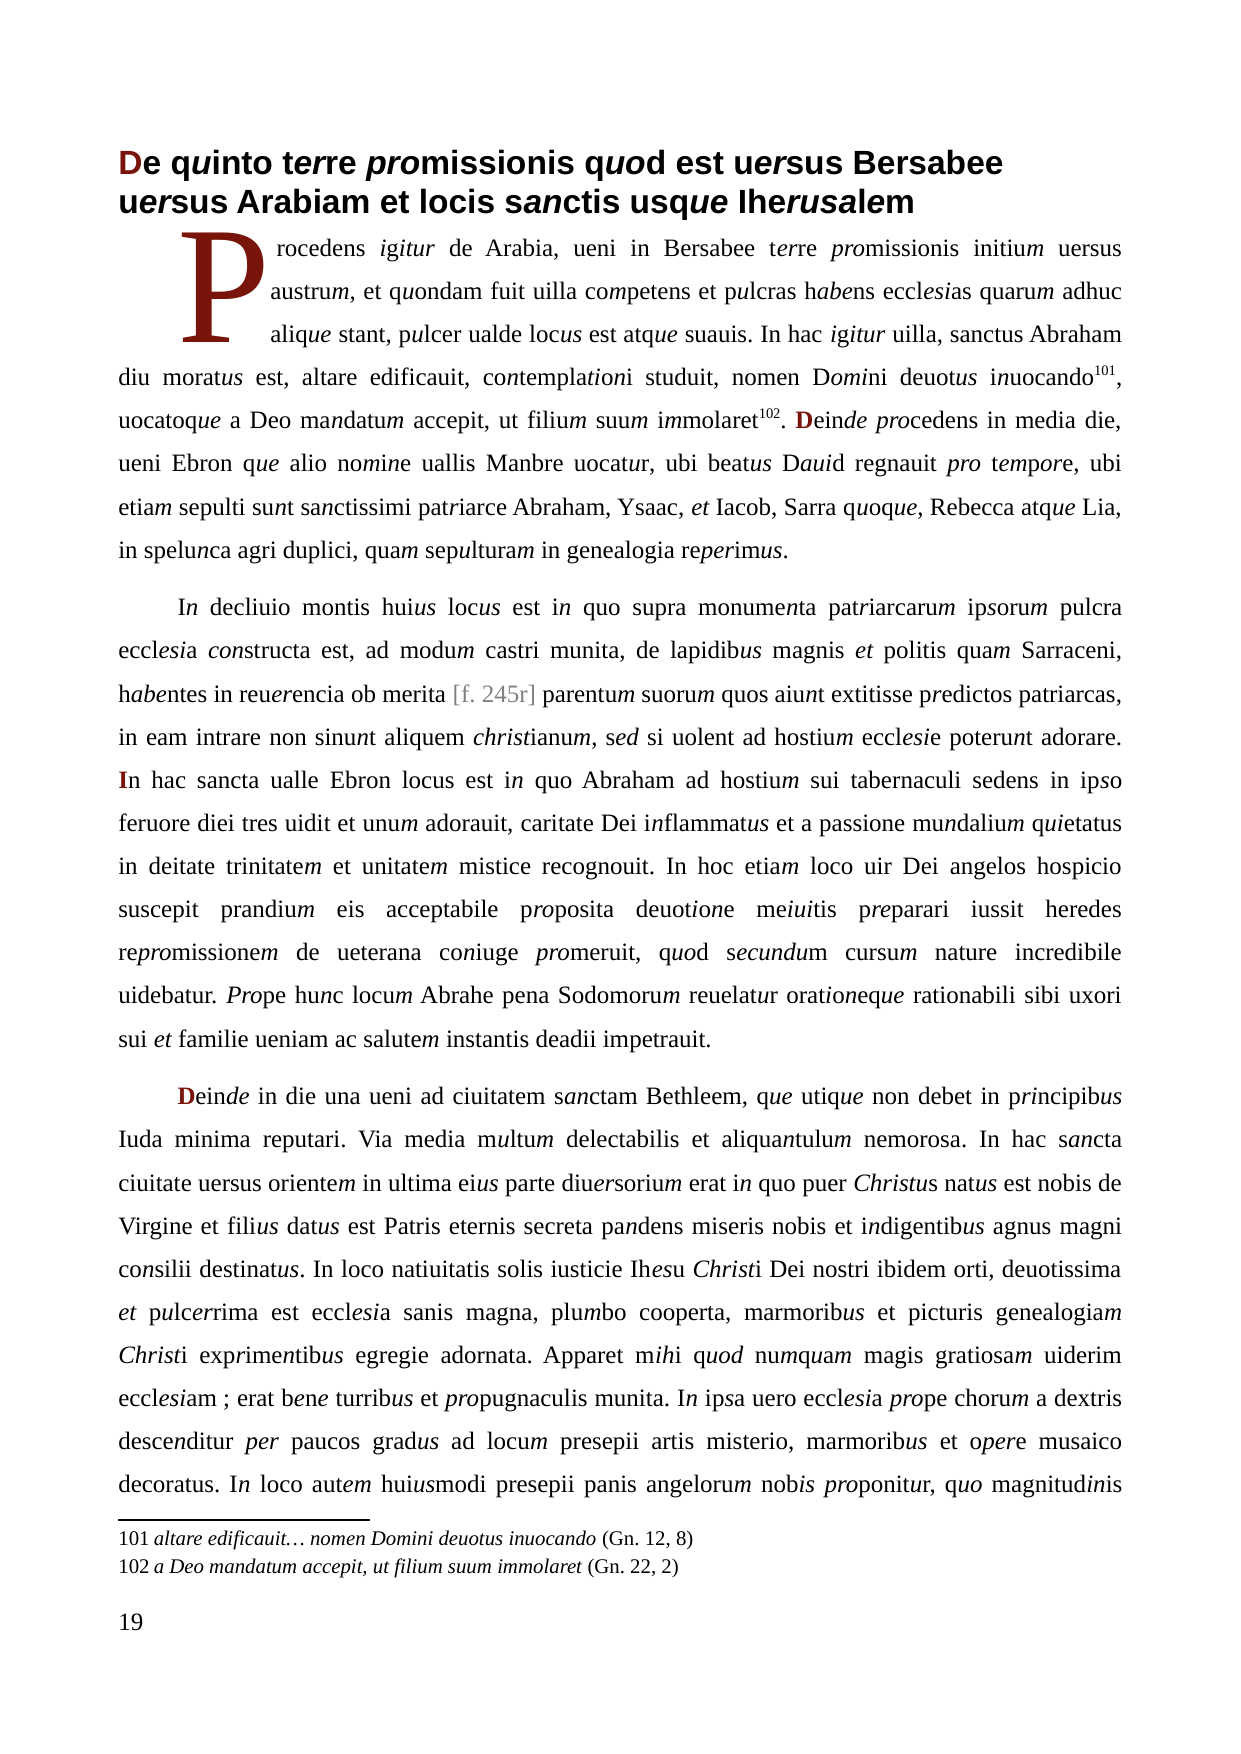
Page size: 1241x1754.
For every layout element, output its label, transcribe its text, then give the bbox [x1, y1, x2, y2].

text Deinde in die una ueni ad ciuitatem sanctam Bethleem, que utique non debet in principibus Iuda minima reputari. Via media multum delectabilis et aliquantulum nemorosa. In hac sancta ciuitate uersus orientem in ultima eius parte diuersorium erat in quo puer Christus natus est nobis de Virgine et filius datus est Patris eternis secreta pandens miseris nobis et indigentibus agnus magni consilii destinatus. In loco natiuitatis solis iusticie Ihesu Christi Dei nostri ibidem orti, deuotissima et pulcerrima est ecclesia sanis magna, plumbo cooperta, marmoribus et picturis genealogiam Christi exprimentibus egregie adornata. Apparet mihi quod numquam magis gratiosam uiderim ecclesiam ; erat bene turribus et propugnaculis munita. In ipsa uero ecclesia prope chorum a dextris descenditur per paucos gradus ad locum presepii artis misterio, marmoribus et opere musaico decoratus. In loco autem huiusmodi presepii panis angelorum nobis proponitur, quo magnitudinis [118, 1081, 1122, 1498]
text De quinto terre promissionis quod est uersus Bersabee uersus Arabiam et locis sanctis usque Iherusalem [118, 143, 1122, 220]
text altare edificauit… nomen Domini deuotus inuocando (Gn. 12, 8) [118, 1526, 1122, 1550]
text a Deo mandatum accepit, ut filium suum immolaret (Gn. 22, 2) [118, 1553, 1122, 1578]
subtitle Procedens igitur de Arabia, ueni in Bersabee terre promissionis initium uersus austrum, et quondam fuit uilla competens et pulcras habens ecclesias quarum adhuc alique stant, pulcer ualde locus est atque suauis. In hac igitur uilla, sanctus Abraham diu moratus est, altare edificauit, contemplationi studuit, nomen Domini deuotus inuocando, uocatoque a Deo mandatum accepit, ut filium suum immolaret. Deinde procedens in media die, ueni Ebron que alio nomine uallis Manbre uocatur, ubi beatus Dauid regnauit pro tempore, ubi etiam sepulti sunt sanctissimi patriarce Abraham, Ysaac, et Iacob, Sarra quoque, Rebecca atque Lia, in spelunca agri duplici, quam sepulturam in genealogia reperimus. [118, 233, 1122, 563]
text In decliuio montis huius locus est in quo supra monumenta patriarcarum ipsorum pulcra ecclesia constructa est, ad modum castri munita, de lapidibus magnis et politis quam Sarraceni, habentes in reuerencia ob merita [f. 245r] parentum suorum quos aiunt extitisse predictos patriarcas, in eam intrare non sinunt aliquem christianum, sed si uolent ad hostium ecclesie poterunt adorare. In hac sancta ualle Ebron locus est in quo Abraham ad hostium sui tabernaculi sedens in ipso feruore diei tres uidit et unum adorauit, caritate Dei inflammatus et a passione mundalium quietatus in deitate trinitatem et unitatem mistice recognouit. In hoc etiam loco uir Dei angelos hospicio suscepit prandium eis acceptabile proposita deuotione meiuitis preparari iussit heredes repromissionem de ueterana coniuge promeruit, quod secundum cursum nature incredibile uidebatur. Prope hunc locum Abrahe pena Sodomorum reuelatur orationeque rationabili sibi uxori sui et familie ueniam ac salutem instantis deadii impetrauit. [118, 592, 1122, 1052]
